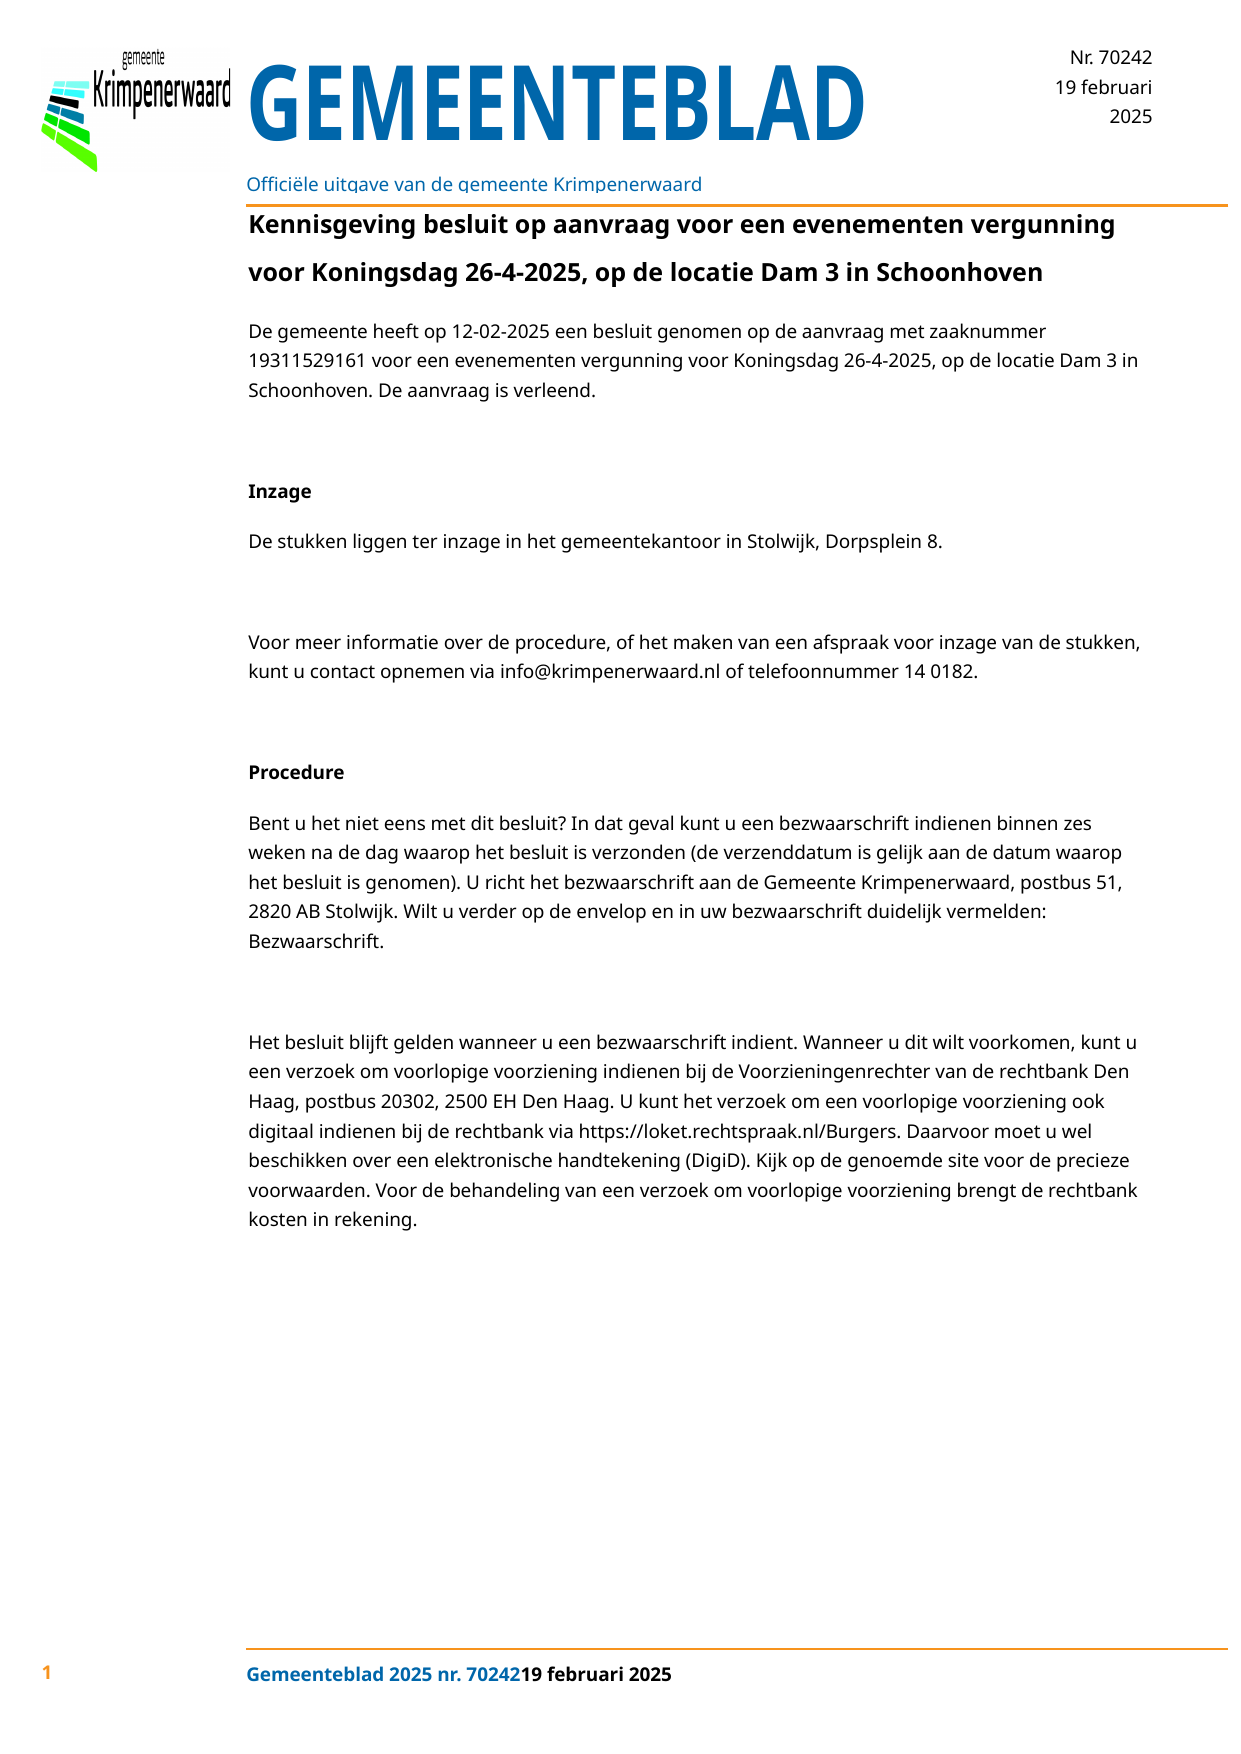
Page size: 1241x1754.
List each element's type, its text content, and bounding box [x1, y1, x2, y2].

text Bent u het niet eens met dit besluit? In dat geval kunt u een bezwaarschrift indienen binnen zes weken na de dag waarop het besluit is verzonden (de verzenddatum is gelijk aan de datum waarop het besluit is genomen). U richt het bezwaarschrift aan de Gemeente Krimpenerwaard, postbus 51, 2820 AB Stolwijk. Wilt u verder op de envelop en in uw bezwaarschrift duidelijk vermelden: Bezwaarschrift. [248, 810, 1152, 954]
text Inzage [248, 478, 1152, 504]
text De gemeente heeft op 12-02-2025 een besluit genomen op de aanvraag met zaaknummer 19311529161 voor een evenementen vergunning voor Koningsdag 26-4-2025, op de locatie Dam 3 in Schoonhoven. De aanvraag is verleend. [248, 318, 1152, 403]
text Procedure [248, 759, 1152, 785]
text De stukken liggen ter inzage in het gemeentekantoor in Stolwijk, Dorpsplein 8. [248, 528, 1152, 554]
text Kennisgeving besluit op aanvraag voor een evenementen vergunning voor Koningsdag 26-4-2025, op de locatie Dam 3 in Schoonhoven [248, 207, 1152, 288]
picture [41, 47, 231, 172]
text Het besluit blijft gelden wanneer u een bezwaarschrift indient. Wanneer u dit wilt voorkomen, kunt u een verzoek om voorlopige voorziening indienen bij de Voorzieningenrechter van de rechtbank Den Haag, postbus 20302, 2500 EH Den Haag. U kunt het verzoek om een voorlopige voorziening ook digitaal indienen bij de rechtbank via https://loket.rechtspraak.nl/Burgers. Daarvoor moet u wel beschikken over een elektronische handtekening (DigiD). Kijk op de genoemde site voor de precieze voorwaarden. Voor de behandeling van een verzoek om voorlopige voorziening brengt de rechtbank kosten in rekening. [248, 1029, 1152, 1232]
text Voor meer informatie over de procedure, of het maken van een afspraak voor inzage van de stukken, kunt u contact opnemen via info@krimpenerwaard.nl of telefoonnummer 14 0182. [248, 629, 1152, 684]
